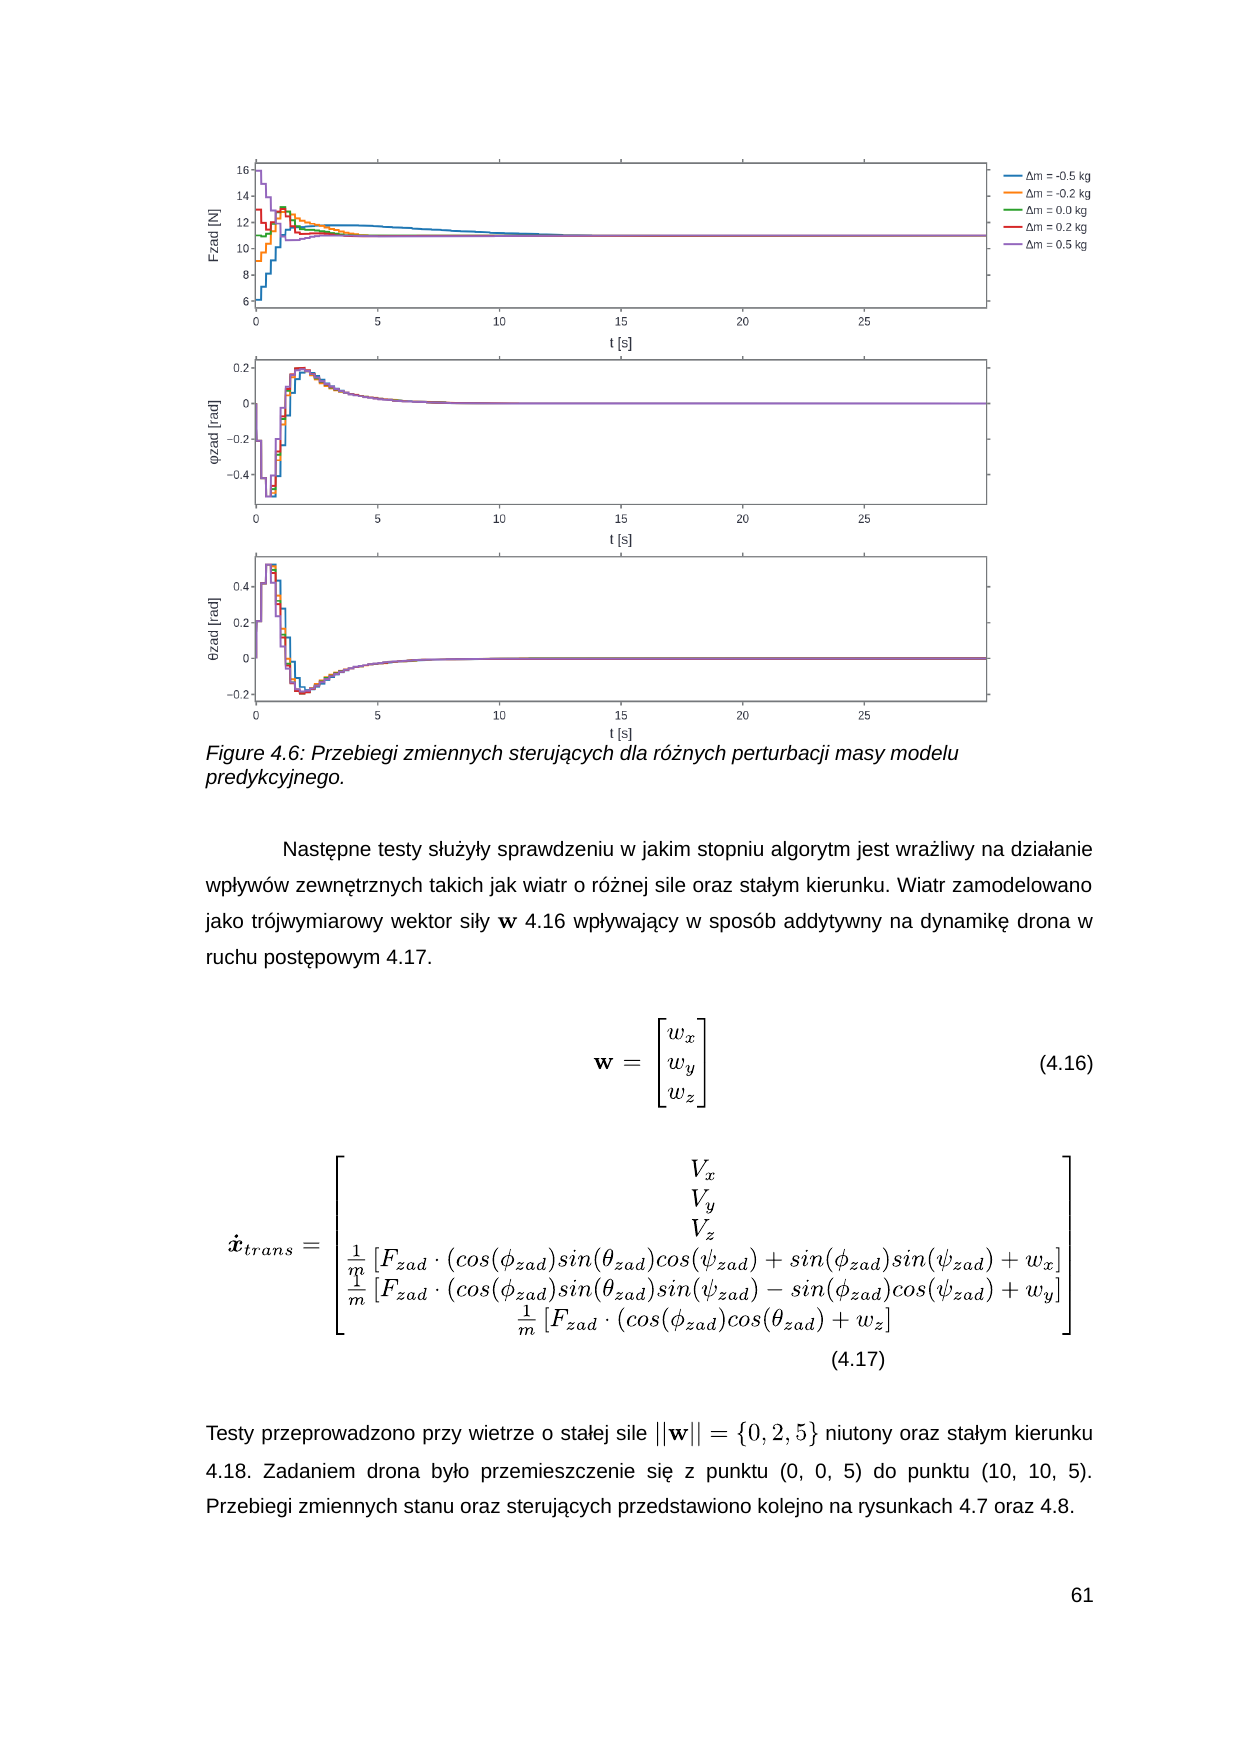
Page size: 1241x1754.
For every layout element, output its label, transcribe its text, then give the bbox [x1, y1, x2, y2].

text (4.16) [706, 1018, 1093, 1108]
text (4.17) [206, 1120, 1093, 1371]
text Testy przeprowadzono przy wietrze o stałej sile niutony oraz stałym kierunku 4.18. Zadaniem drona było przemieszczenie się z punktu (0, 0, 5) do punktu (10, 10, 5). Przebiegi zmiennych stanu oraz sterujących przedstawiono kolejno na rysunkach 4.7 oraz 4.8. [206, 1421, 1093, 1518]
text Następne testy służyły sprawdzeniu w jakim stopniu algorytm jest wrażliwy na działanie wpływów zewnętrznych takich jak wiatr o różnej sile oraz stałym kierunku. Wiatr zamodelowano jako trójwymiarowy wektor siły 4.16 wpływający w sposób addytywny na dynamikę drona w ruchu postępowym 4.17. [206, 837, 1093, 968]
text Figure 4.6: Przebiegi zmiennych sterujących dla różnych perturbacji masy modelu predykcyjnego. [206, 741, 1093, 789]
picture [205, 159, 1094, 741]
text [206, 1018, 658, 1108]
